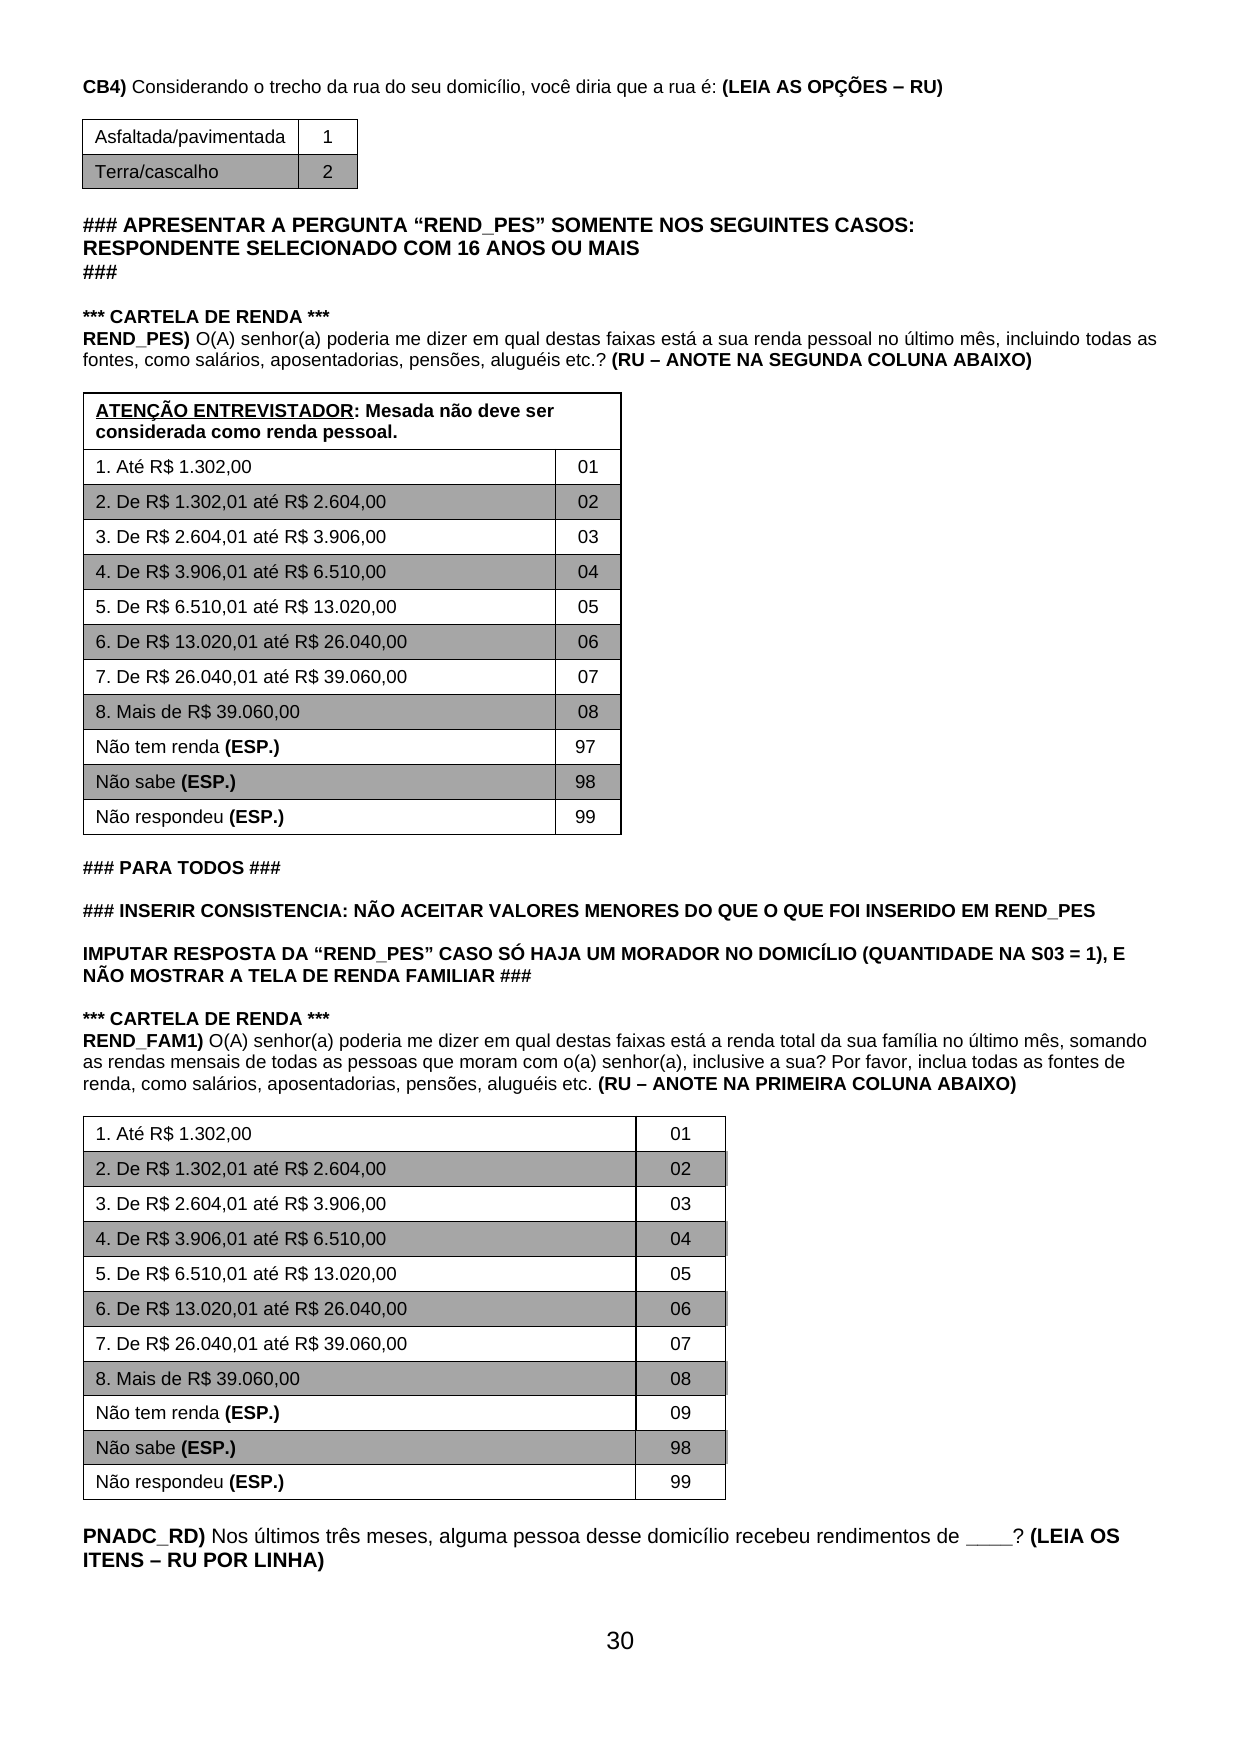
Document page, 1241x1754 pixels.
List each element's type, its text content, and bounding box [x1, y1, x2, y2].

text ### [83, 261, 1157, 284]
table_cell 7. De R$ 26.040,01 até R$ 39.060,00 [84, 1327, 635, 1361]
table_cell 2. De R$ 1.302,01 até R$ 2.604,00 [84, 1152, 635, 1186]
table_header 1. Até R$ 1.302,00 [84, 1117, 635, 1151]
table_cell Terra/cascalho [83, 155, 298, 188]
table_cell 02 [637, 1152, 725, 1186]
table_cell 05 [637, 1257, 725, 1291]
table_cell 05 [556, 590, 620, 624]
table_cell 03 [556, 520, 620, 554]
table_cell Não tem renda (ESP.) [84, 730, 555, 764]
table_cell 6. De R$ 13.020,01 até R$ 26.040,00 [84, 1292, 635, 1326]
table_cell 4. De R$ 3.906,01 até R$ 6.510,00 [84, 1222, 635, 1256]
table_cell 7. De R$ 26.040,01 até R$ 39.060,00 [84, 660, 555, 694]
table_cell Não tem renda (ESP.) [84, 1396, 635, 1429]
table_header Asfaltada/pavimentada [83, 120, 298, 154]
table_cell 5. De R$ 6.510,01 até R$ 13.020,00 [84, 590, 555, 624]
table_cell 07 [637, 1327, 725, 1361]
table_cell 04 [556, 555, 620, 589]
text ### PARA TODOS ### [83, 857, 1157, 878]
table_cell 99 [556, 800, 620, 834]
table_cell 6. De R$ 13.020,01 até R$ 26.040,00 [84, 625, 555, 659]
text RESPONDENTE SELECIONADO COM 16 ANOS OU MAIS [83, 237, 1157, 261]
text REND_FAM1) O(A) senhor(a) poderia me dizer em qual destas faixas está a renda total da sua família no último mês, somando as rendas mensais de todas as pessoas que moram com o(a) senhor(a), inclusive a sua? Por favor, inclua todas as fontes de renda, como salários, aposentadorias, pensões, aluguéis etc. (RU – ANOTE NA PRIMEIRA COLUNA ABAIXO) [83, 1029, 1157, 1094]
table_cell 01 [556, 450, 620, 484]
table_cell 8. Mais de R$ 39.060,00 [84, 695, 555, 729]
table_header 1 [299, 120, 357, 154]
table_cell Não sabe (ESP.) [84, 1431, 635, 1464]
table_cell Não respondeu (ESP.) [84, 1465, 635, 1498]
table_cell 4. De R$ 3.906,01 até R$ 6.510,00 [84, 555, 555, 589]
text *** CARTELA DE RENDA *** [83, 1008, 1157, 1029]
text CB4) Considerando o trecho da rua do seu domicílio, você diria que a rua é: (LEIA AS OPÇÕES – RU) [83, 74, 1157, 98]
table_header ATENÇÃO ENTREVISTADOR: Mesada não deve ser considerada como renda pessoal. [84, 394, 620, 449]
table_cell 06 [637, 1292, 725, 1326]
text IMPUTAR RESPOSTA DA “REND_PES” CASO SÓ HAJA UM MORADOR NO DOMICÍLIO (QUANTIDADE NA S03 = 1), E NÃO MOSTRAR A TELA DE RENDA FAMILIAR ### [83, 943, 1157, 986]
table_cell 98 [556, 765, 620, 799]
text PNADC_RD) Nos últimos três meses, alguma pessoa desse domicílio recebeu rendimentos de ____? (LEIA OS ITENS – RU POR LINHA) [83, 1523, 1157, 1571]
table_cell 08 [556, 695, 620, 729]
table_cell 04 [637, 1222, 725, 1256]
table_cell 03 [637, 1187, 725, 1221]
table_cell 06 [556, 625, 620, 659]
table_cell Não respondeu (ESP.) [84, 800, 555, 834]
table_cell 99 [636, 1465, 725, 1498]
table_cell 3. De R$ 2.604,01 até R$ 3.906,00 [84, 1187, 635, 1221]
text ### INSERIR CONSISTENCIA: NÃO ACEITAR VALORES MENORES DO QUE O QUE FOI INSERIDO EM REND_PES [83, 900, 1157, 922]
table_cell 08 [637, 1362, 725, 1395]
table_header 01 [637, 1117, 725, 1151]
table_cell 2. De R$ 1.302,01 até R$ 2.604,00 [84, 485, 555, 519]
table_cell 07 [556, 660, 620, 694]
text ### APRESENTAR A PERGUNTA “REND_PES” SOMENTE NOS SEGUINTES CASOS: [83, 213, 1157, 237]
table_cell 2 [299, 155, 357, 188]
table_cell 09 [637, 1396, 725, 1429]
table_cell 02 [556, 485, 620, 519]
text *** CARTELA DE RENDA *** [83, 306, 1157, 327]
table_cell 3. De R$ 2.604,01 até R$ 3.906,00 [84, 520, 555, 554]
table_cell 5. De R$ 6.510,01 até R$ 13.020,00 [84, 1257, 635, 1291]
table_cell Não sabe (ESP.) [84, 765, 555, 799]
table_cell 8. Mais de R$ 39.060,00 [84, 1362, 635, 1395]
table_cell 98 [636, 1431, 725, 1464]
table_cell 97 [556, 730, 620, 764]
text REND_PES) O(A) senhor(a) poderia me dizer em qual destas faixas está a sua renda pessoal no último mês, incluindo todas as fontes, como salários, aposentadorias, pensões, aluguéis etc.? (RU – ANOTE NA SEGUNDA COLUNA ABAIXO) [83, 327, 1157, 371]
table_cell 1. Até R$ 1.302,00 [84, 450, 555, 484]
